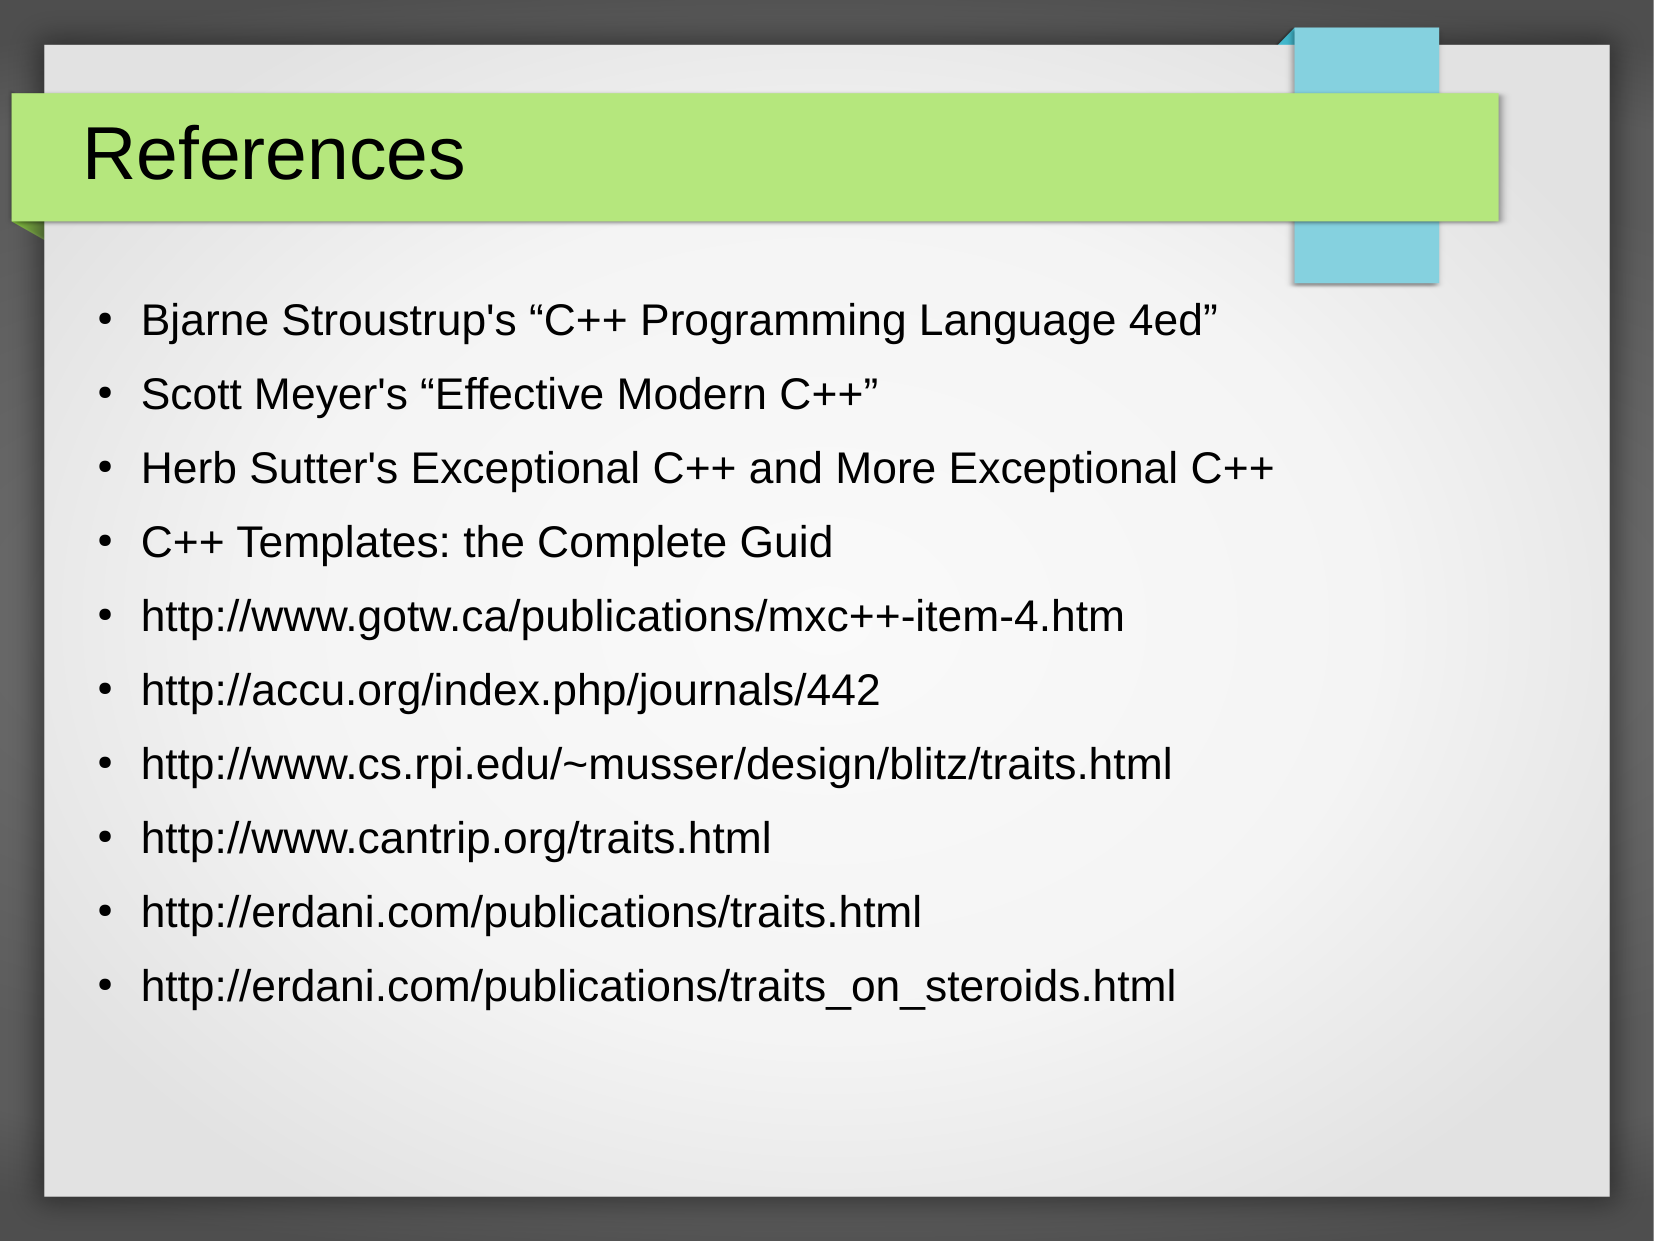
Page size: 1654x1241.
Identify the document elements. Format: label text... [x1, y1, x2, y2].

title References [82, 94, 1264, 213]
list Bjarne Stroustrup's “C++ Programming Language 4ed” Scott Meyer's “Effective Modern C++” Herb Sutter's Exceptional C++ and More Exceptional C++ C++ Templates: the Complete Guid http://www.gotw.ca/publications/mxc++-item-4.htm http://accu.org/index.php/journals/442 http://www.cs.rpi.edu/~musser/design/blitz/traits.html http://www.cantrip.org/traits.html http://erdani.com/publications/traits.html http://erdani.com/publications/traits_on_steroids.html [82, 295, 1571, 1015]
picture [0, 0, 1654, 1241]
